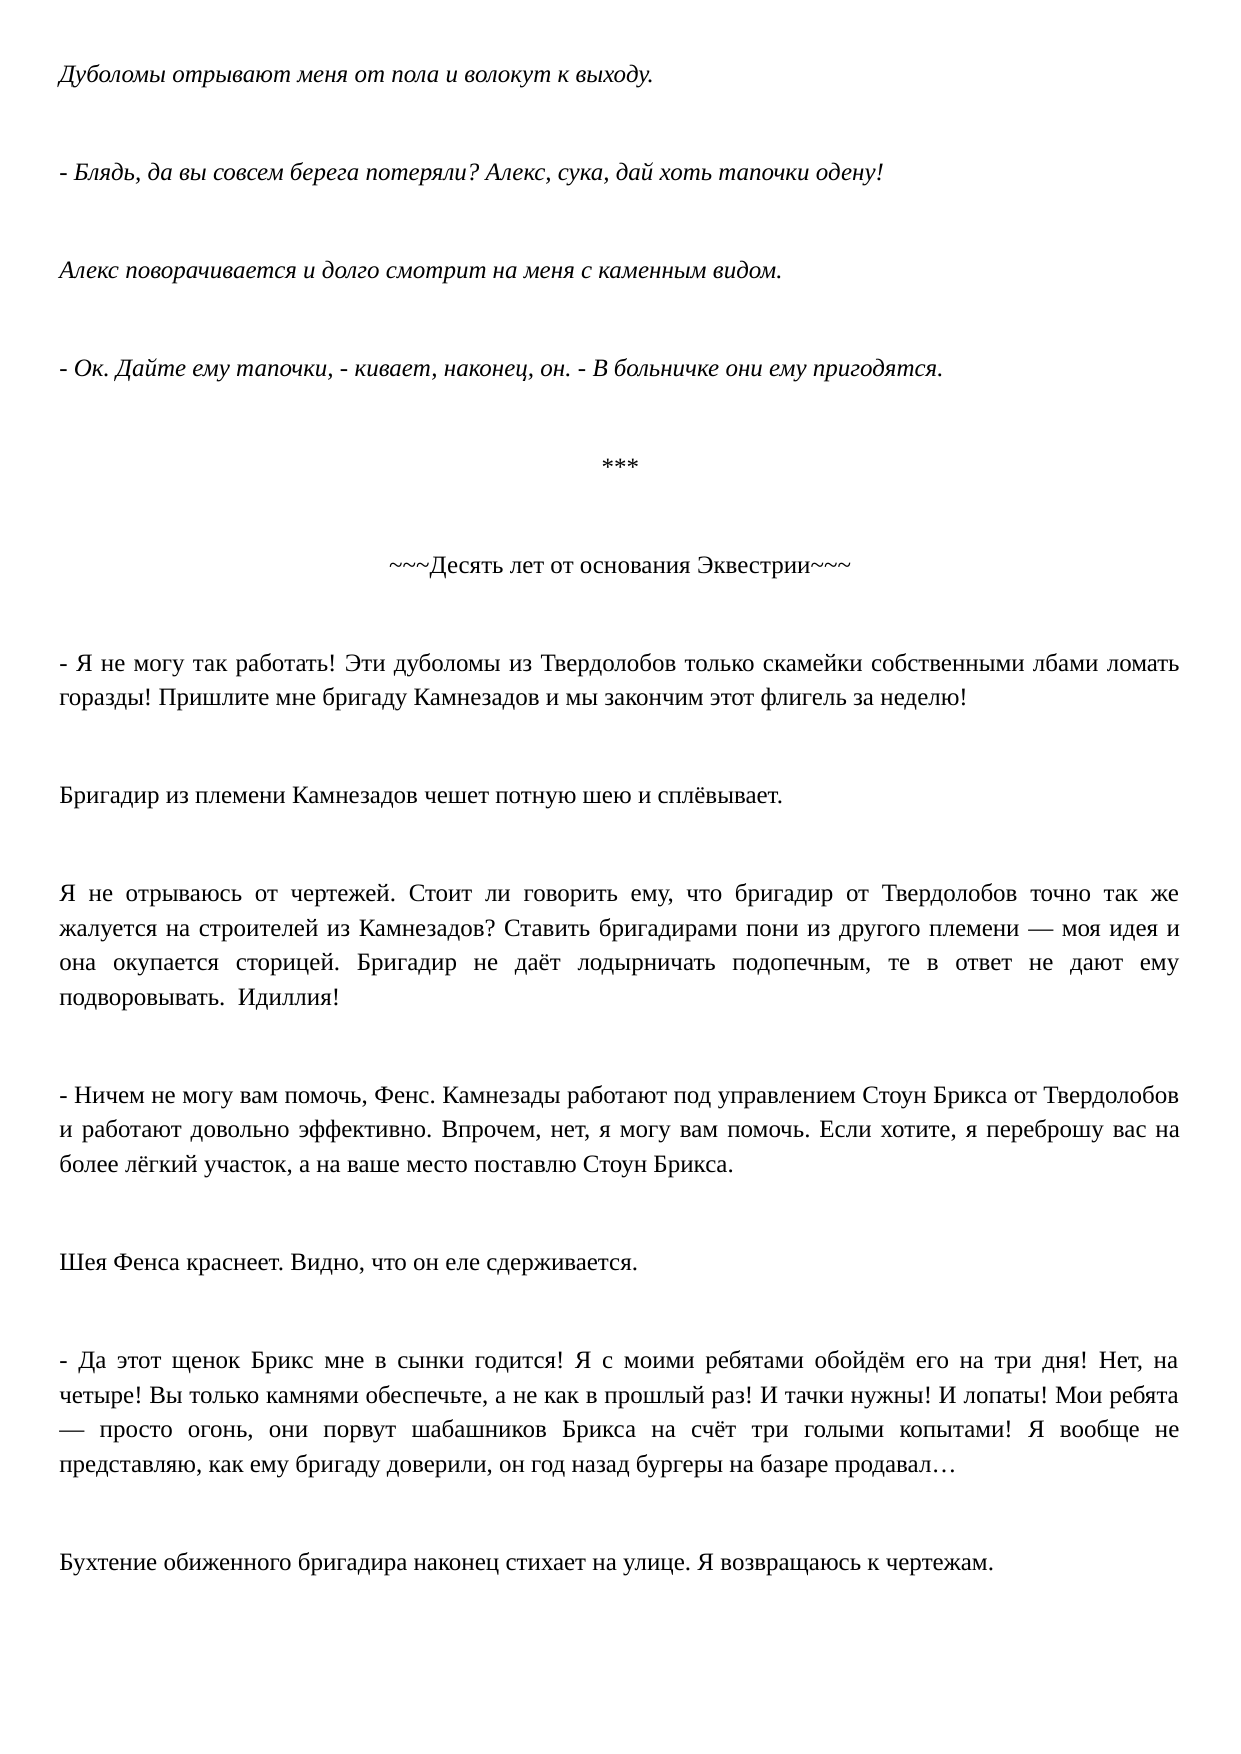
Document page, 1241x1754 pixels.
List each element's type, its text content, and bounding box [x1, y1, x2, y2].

text - Ничем не могу вам помочь, Фенс. Камнезады работают под управлением Стоун Брикса от Твердолобов и работают довольно эффективно. Впрочем, нет, я могу вам помочь. Если хотите, я переброшу вас на более лёгкий участок, а на ваше место поставлю Стоун Брикса. [59, 1080, 1181, 1178]
text - Да этот щенок Брикс мне в сынки годится! Я с моими ребятами обойдём его на три дня! Нет, на четыре! Вы только камнями обеспечьте, а не как в прошлый раз! И тачки нужны! И лопаты! Мои ребята — просто огонь, они порвут шабашников Брикса на счёт три голыми копытами! Я вообще не представляю, как ему бригаду доверили, он год назад бургеры на базаре продавал… [59, 1345, 1181, 1477]
text - Я не могу так работать! Эти дуболомы из Твердолобов только скамейки собственными лбами ломать горазды! Пришлите мне бригаду Камнезадов и мы закончим этот флигель за неделю! [59, 648, 1181, 711]
text Бригадир из племени Камнезадов чешет потную шею и сплёвывает. [59, 780, 1181, 809]
text Дуболомы отрывают меня от пола и волокут к выходу. [59, 59, 1181, 88]
text Шея Фенса краснеет. Видно, что он еле сдерживается. [59, 1247, 1181, 1276]
text Алекс поворачивается и долго смотрит на меня с каменным видом. [59, 255, 1181, 284]
text ~~~Десять лет от основания Эквестрии~~~ [59, 550, 1181, 578]
text Я не отрываюсь от чертежей. Стоит ли говорить ему, что бригадир от Твердолобов точно так же жалуется на строителей из Камнезадов? Ставить бригадирами пони из другого племени — моя идея и она окупается сторицей. Бригадир не даёт лодырничать подопечным, те в ответ не дают ему подворовывать. Идиллия! [59, 878, 1181, 1011]
text Бухтение обиженного бригадира наконец стихает на улице. Я возвращаюсь к чертежам. [59, 1547, 1181, 1576]
text *** [59, 452, 1181, 480]
text - Ок. Дайте ему тапочки, - кивает, наконец, он. - В больничке они ему пригодятся. [59, 353, 1181, 382]
text - Блядь, да вы совсем берега потеряли? Алекс, сука, дай хоть тапочки одену! [59, 157, 1181, 186]
